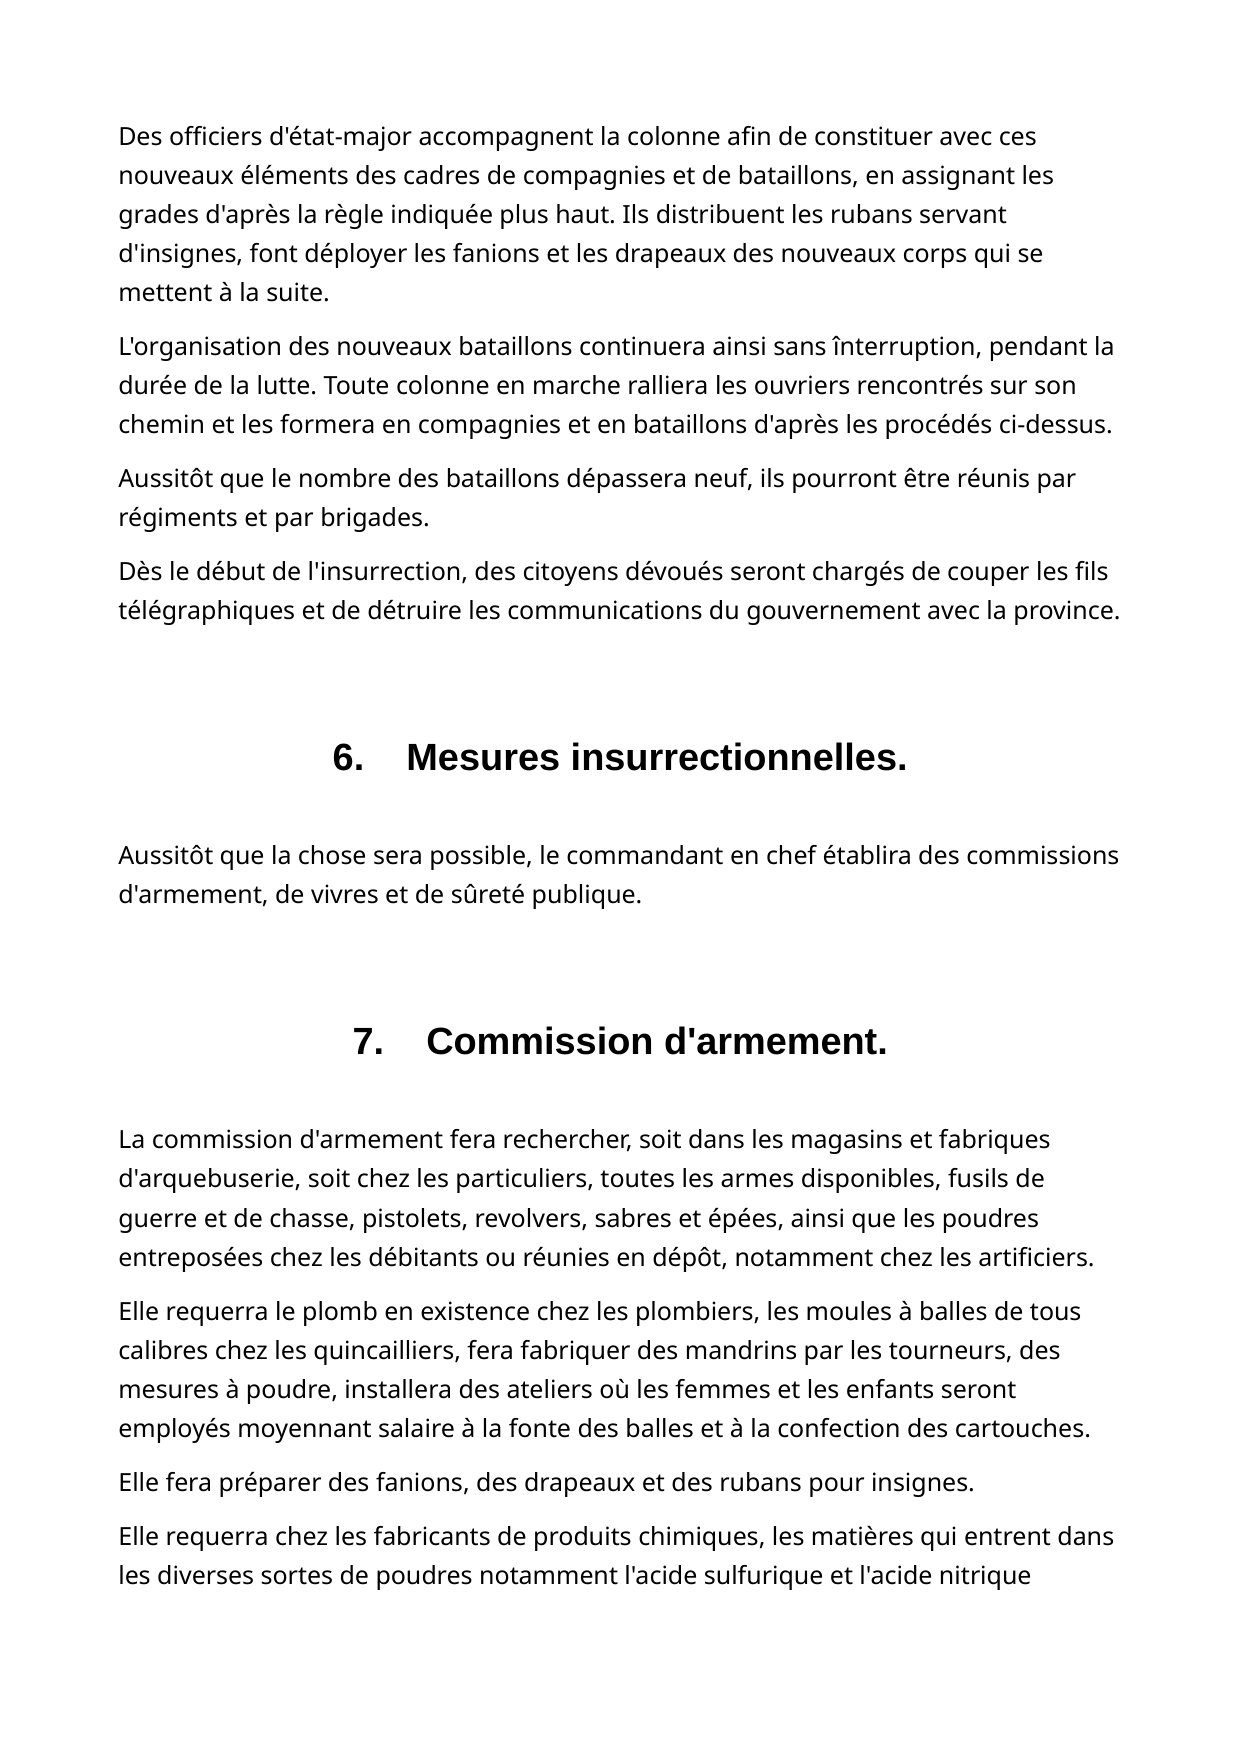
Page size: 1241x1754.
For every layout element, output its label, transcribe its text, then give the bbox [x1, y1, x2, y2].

text Des officiers d'état-major accompagnent la colonne afin de constituer avec ces nouveaux éléments des cadres de compagnies et de bataillons, en assignant les grades d'après la règle indiquée plus haut. Ils distribuent les rubans servant d'insignes, font déployer les fanions et les drapeaux des nouveaux corps qui se mettent à la suite. [118, 118, 1122, 309]
text Elle requerra le plomb en existence chez les plombiers, les moules à balles de tous calibres chez les quincailliers, fera fabriquer des mandrins par les tourneurs, des mesures à poudre, installera des ateliers où les femmes et les enfants seront employés moyennant salaire à la fonte des balles et à la confection des cartouches. [118, 1293, 1122, 1445]
text L'organisation des nouveaux bataillons continuera ainsi sans înterruption, pendant la durée de la lutte. Toute colonne en marche ralliera les ouvriers rencontrés sur son chemin et les formera en compagnies et en bataillons d'après les procédés ci-dessus. [118, 328, 1122, 441]
text Dès le début de l'insurrection, des citoyens dévoués seront chargés de couper les fils télégraphiques et de détruire les communications du gouvernement avec la province. [118, 553, 1122, 627]
subtitle Mesures insurrectionnelles. [118, 735, 1122, 779]
text Aussitôt que la chose sera possible, le commandant en chef établira des commissions d'armement, de vivres et de sûreté publique. [118, 838, 1122, 911]
text Aussitôt que le nombre des bataillons dépassera neuf, ils pourront être réunis par régiments et par brigades. [118, 461, 1122, 534]
text La commission d'armement fera rechercher, soit dans les magasins et fabriques d'arquebuserie, soit chez les particuliers, toutes les armes disponibles, fusils de guerre et de chasse, pistolets, revolvers, sabres et épées, ainsi que les poudres entreposées chez les débitants ou réunies en dépôt, notamment chez les artificiers. [118, 1122, 1122, 1273]
subtitle Commission d'armement. [118, 1019, 1122, 1063]
text Elle fera préparer des fanions, des drapeaux et des rubans pour insignes. [118, 1464, 1122, 1498]
text Elle requerra chez les fabricants de produits chimiques, les matières qui entrent dans les diverses sortes de poudres notamment l'acide sulfurique et l'acide nitrique [118, 1518, 1122, 1591]
